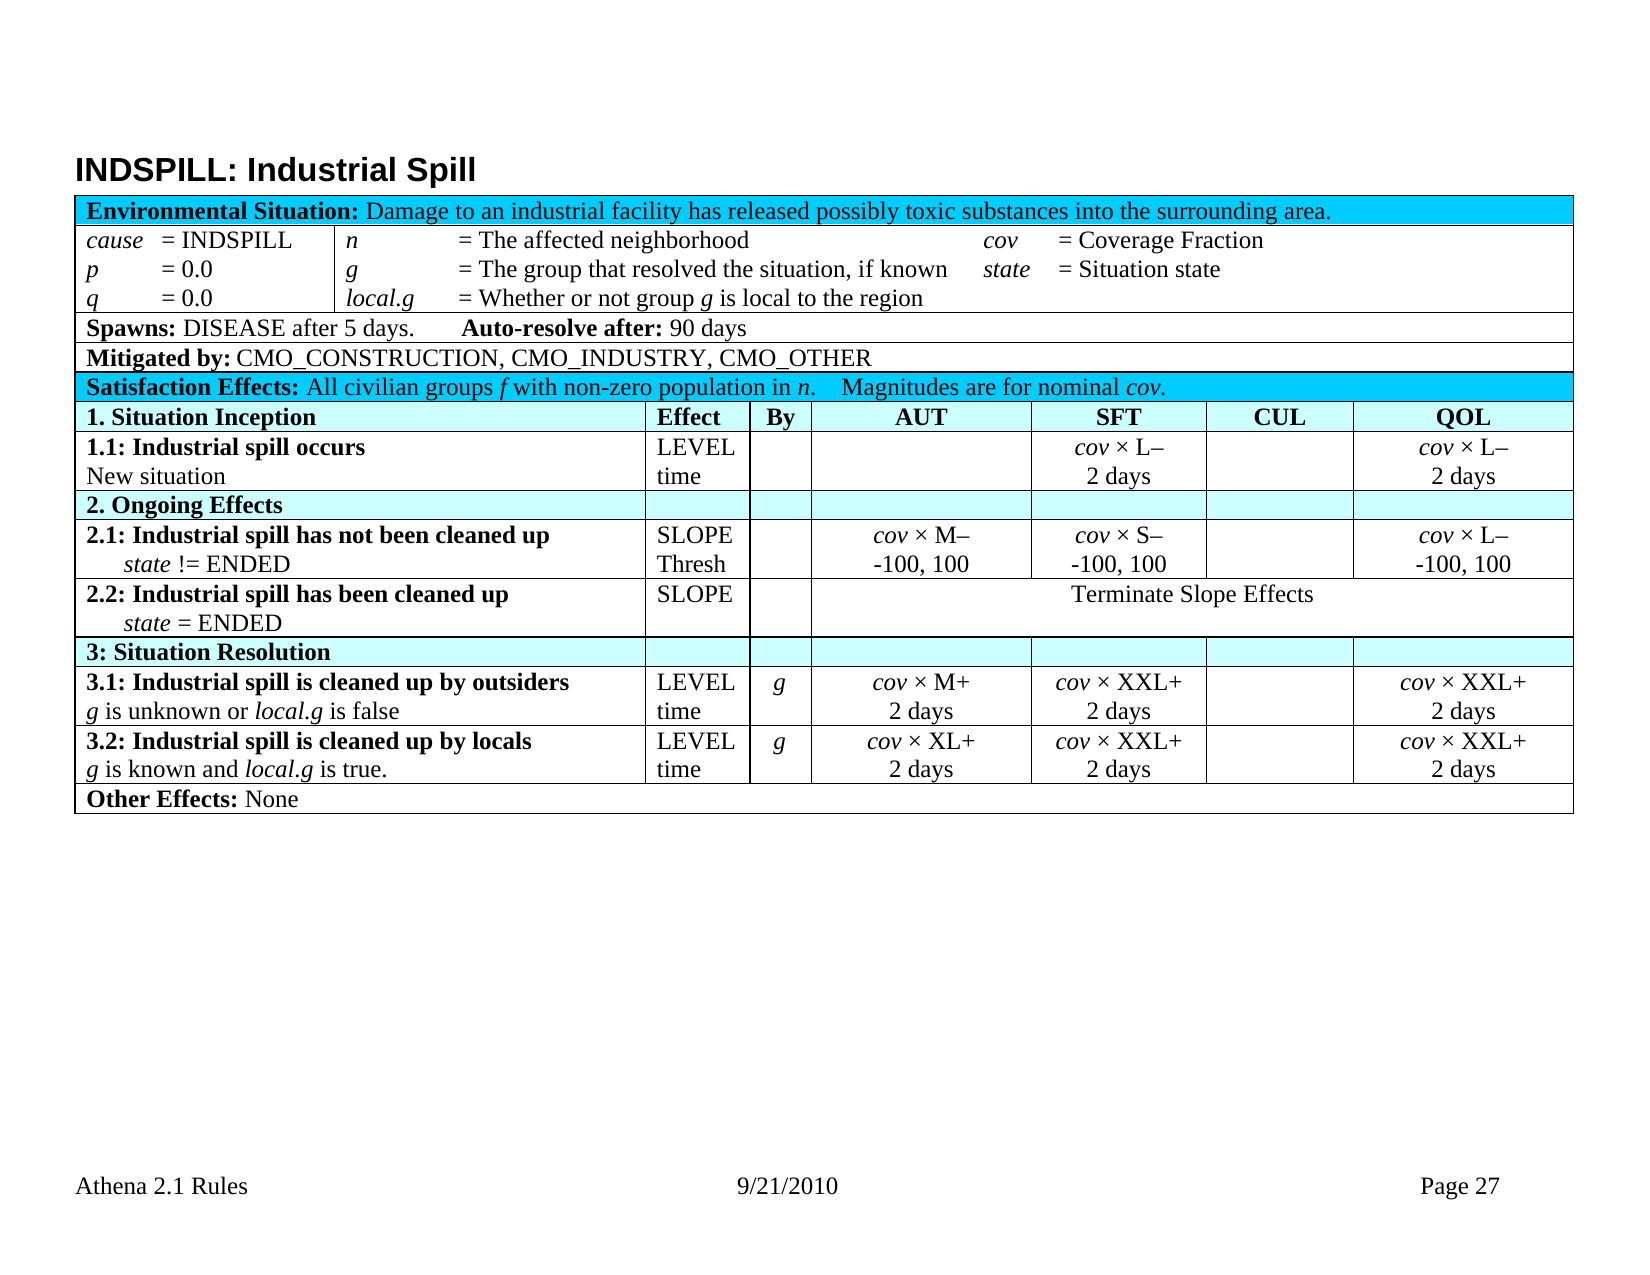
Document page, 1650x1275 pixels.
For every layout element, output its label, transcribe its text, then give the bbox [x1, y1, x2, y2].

table_cell LEVEL time [646, 726, 749, 783]
table_cell Mitigated by: CMO_CONSTRUCTION, CMO_INDUSTRY, CMO_OTHER [76, 343, 1573, 371]
table_cell Spawns: DISEASE after 5 days. Auto-resolve after: 90 days [76, 313, 1573, 342]
table_cell 2. Ongoing Effects [76, 491, 645, 519]
table_cell [751, 491, 811, 519]
table_cell cov × M– -100, 100 [812, 520, 1031, 578]
table_cell Satisfaction Effects: All civilian groups f with non-zero population in n. Magnitudes are for nominal cov. [76, 373, 1573, 401]
table_cell [1207, 726, 1353, 783]
text INDSPILL: Industrial Spill [75, 150, 1575, 188]
table_cell [646, 638, 749, 666]
table_cell cov × L– 2 days [1032, 432, 1206, 489]
table_cell cov × XL+ 2 days [812, 726, 1031, 783]
table_cell [1207, 638, 1353, 666]
table_cell [1207, 432, 1353, 489]
table_cell [751, 638, 811, 666]
table_cell cov × L– -100, 100 [1354, 520, 1573, 578]
table_cell cov × XXL+ 2 days [1354, 726, 1573, 783]
table_cell cov × XXL+ 2 days [1032, 667, 1206, 725]
table_cell LEVEL time [646, 432, 749, 489]
table_cell SLOPE [646, 579, 749, 636]
table_cell Other Effects: None [76, 784, 1573, 813]
table_cell 3.1: Industrial spill is cleaned up by outsiders g is unknown or local.g is false [76, 667, 645, 725]
table_cell g [751, 667, 811, 725]
table_cell [751, 432, 811, 489]
table_cell cov × M+ 2 days [812, 667, 1031, 725]
table_cell LEVEL time [646, 667, 749, 725]
table_header Environmental Situation: Damage to an industrial facility has released possibly toxic substances into the surrounding area. [76, 196, 1573, 224]
table_cell [751, 520, 811, 578]
table_cell cov × S– -100, 100 [1032, 520, 1206, 578]
table_cell 3.2: Industrial spill is cleaned up by locals g is known and local.g is true. [76, 726, 645, 783]
table_cell [1032, 638, 1206, 666]
table_cell Terminate Slope Effects [812, 579, 1573, 636]
table_cell cov × L– 2 days [1354, 432, 1573, 489]
table_cell SFT [1032, 402, 1206, 431]
table_cell 2.2: Industrial spill has been cleaned up state = ENDED [76, 579, 645, 636]
table_cell [751, 579, 811, 636]
table_cell [812, 432, 1031, 489]
table_cell g [751, 726, 811, 783]
table_cell [646, 491, 749, 519]
table_cell [1354, 638, 1573, 666]
table_cell [1032, 491, 1206, 519]
table_cell cov × XXL+ 2 days [1032, 726, 1206, 783]
table_cell [1207, 667, 1353, 725]
table_cell cov × XXL+ 2 days [1354, 667, 1573, 725]
table_cell cause = INDSPILL p = 0.0 q = 0.0 [76, 226, 334, 312]
table_cell QOL [1354, 402, 1573, 431]
table_cell Effect [646, 402, 749, 431]
table_cell [812, 491, 1031, 519]
table_cell AUT [812, 402, 1031, 431]
table_cell [1207, 520, 1353, 578]
table_cell 3: Situation Resolution [76, 638, 645, 666]
table_cell n = The affected neighborhood cov = Coverage Fraction g = The group that resolved the situation, if known state = Situation state local.g = Whether or not group g is local to the region [335, 226, 1573, 312]
table_cell SLOPE Thresh [646, 520, 749, 578]
table_cell 2.1: Industrial spill has not been cleaned up state != ENDED [76, 520, 645, 578]
table_cell 1. Situation Inception [76, 402, 645, 431]
table_cell 1.1: Industrial spill occurs New situation [76, 432, 645, 489]
table_cell [1354, 491, 1573, 519]
table_cell [812, 638, 1031, 666]
table_cell [1207, 491, 1353, 519]
table_cell By [751, 402, 811, 431]
table_cell CUL [1207, 402, 1353, 431]
